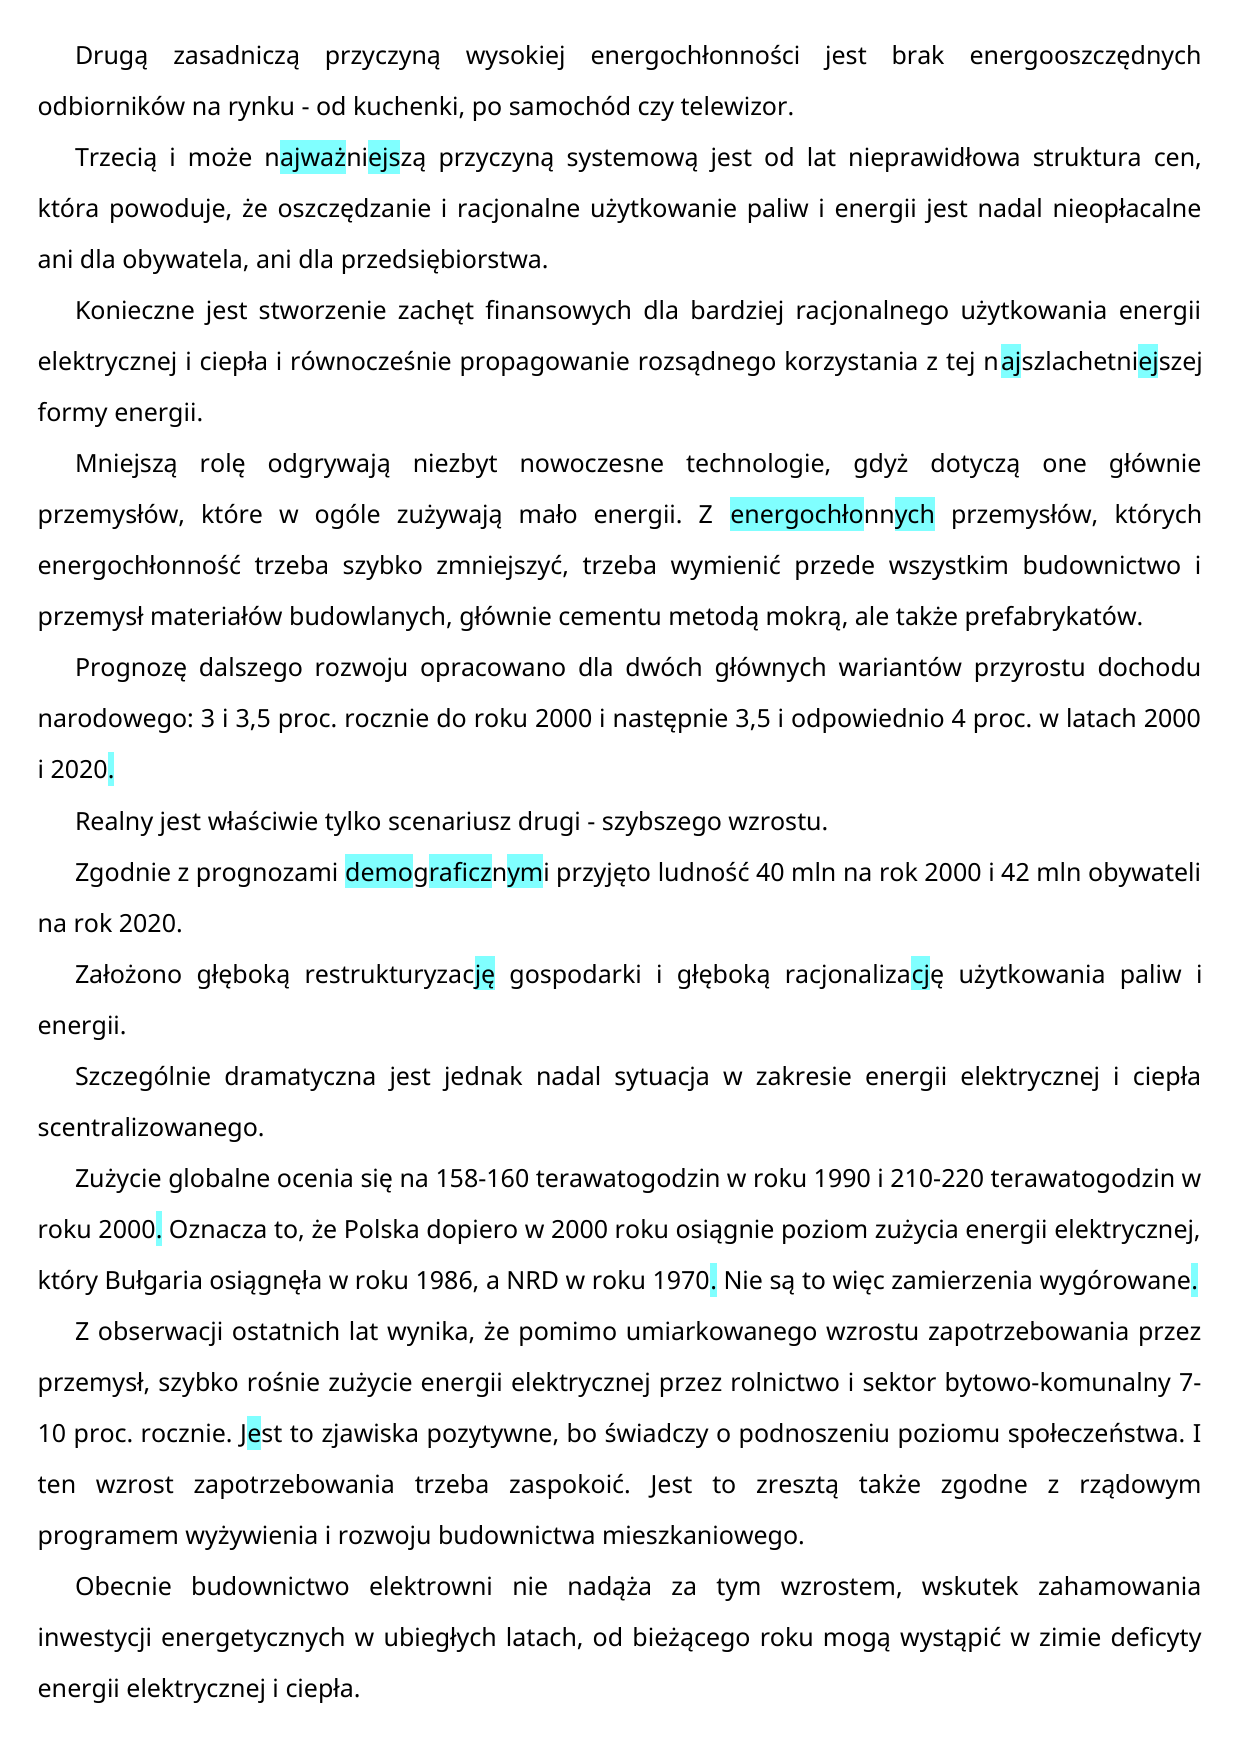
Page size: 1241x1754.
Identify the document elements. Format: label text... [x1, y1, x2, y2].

text Drugą zasadniczą przyczyną wysokiej energochłonności jest brak energooszczędnych odbiorników na rynku - od kuchenki, po samochód czy telewizor. [37, 37, 1203, 123]
text Trzecią i może najważniejszą przyczyną systemową jest od lat nieprawidłowa struktura cen, która powoduje, że oszczędzanie i racjonalne użytkowanie paliw i energii jest nadal nieopłacalne ani dla obywatela, ani dla przedsiębiorstwa. [37, 139, 1203, 276]
text Obecnie budownictwo elektrowni nie nadąża za tym wzrostem, wskutek zahamowania inwestycji energetycznych w ubiegłych latach, od bieżącego roku mogą wystąpić w zimie deficyty energii elektrycznej i ciepła. [37, 1569, 1203, 1705]
text Prognozę dalszego rozwoju opracowano dla dwóch głównych wariantów przyrostu dochodu narodowego: 3 i 3,5 proc. rocznie do roku 2000 i następnie 3,5 i odpowiednio 4 proc. w latach 2000 i 2020. [37, 650, 1203, 786]
text Konieczne jest stworzenie zachęt finansowych dla bardziej racjonalnego użytkowania energii elektrycznej i ciepła i równocześnie propagowanie rozsądnego korzystania z tej najszlachetniejszej formy energii. [37, 293, 1203, 429]
text Zużycie globalne ocenia się na 158-160 terawatogodzin w roku 1990 i 210-220 terawatogodzin w roku 2000. Oznacza to, że Polska dopiero w 2000 roku osiągnie poziom zużycia energii elektrycznej, który Bułgaria osiągnęła w roku 1986, a NRD w roku 1970. Nie są to więc zamierzenia wygórowane. [37, 1160, 1203, 1297]
text Z obserwacji ostatnich lat wynika, że pomimo umiarkowanego wzrostu zapotrzebowania przez przemysł, szybko rośnie zużycie energii elektrycznej przez rolnictwo i sektor bytowo-komunalny 7-10 proc. rocznie. Jest to zjawiska pozytywne, bo świadczy o podnoszeniu poziomu społeczeństwa. I ten wzrost zapotrzebowania trzeba zaspokoić. Jest to zresztą także zgodne z rządowym programem wyżywienia i rozwoju budownictwa mieszkaniowego. [37, 1313, 1203, 1552]
text Założono głęboką restrukturyzację gospodarki i głęboką racjonalizację użytkowania paliw i energii. [37, 956, 1203, 1041]
text Mniejszą rolę odgrywają niezbyt nowoczesne technologie, gdyż dotyczą one głównie przemysłów, które w ogóle zużywają mało energii. Z energochłonnych przemysłów, których energochłonność trzeba szybko zmniejszyć, trzeba wymienić przede wszystkim budownictwo i przemysł materiałów budowlanych, głównie cementu metodą mokrą, ale także prefabrykatów. [37, 446, 1203, 633]
text Zgodnie z prognozami demograficznymi przyjęto ludność 40 mln na rok 2000 i 42 mln obywateli na rok 2020. [37, 854, 1203, 939]
text Realny jest właściwie tylko scenariusz drugi - szybszego wzrostu. [37, 803, 1203, 837]
text Szczególnie dramatyczna jest jednak nadal sytuacja w zakresie energii elektrycznej i ciepła scentralizowanego. [37, 1058, 1203, 1143]
